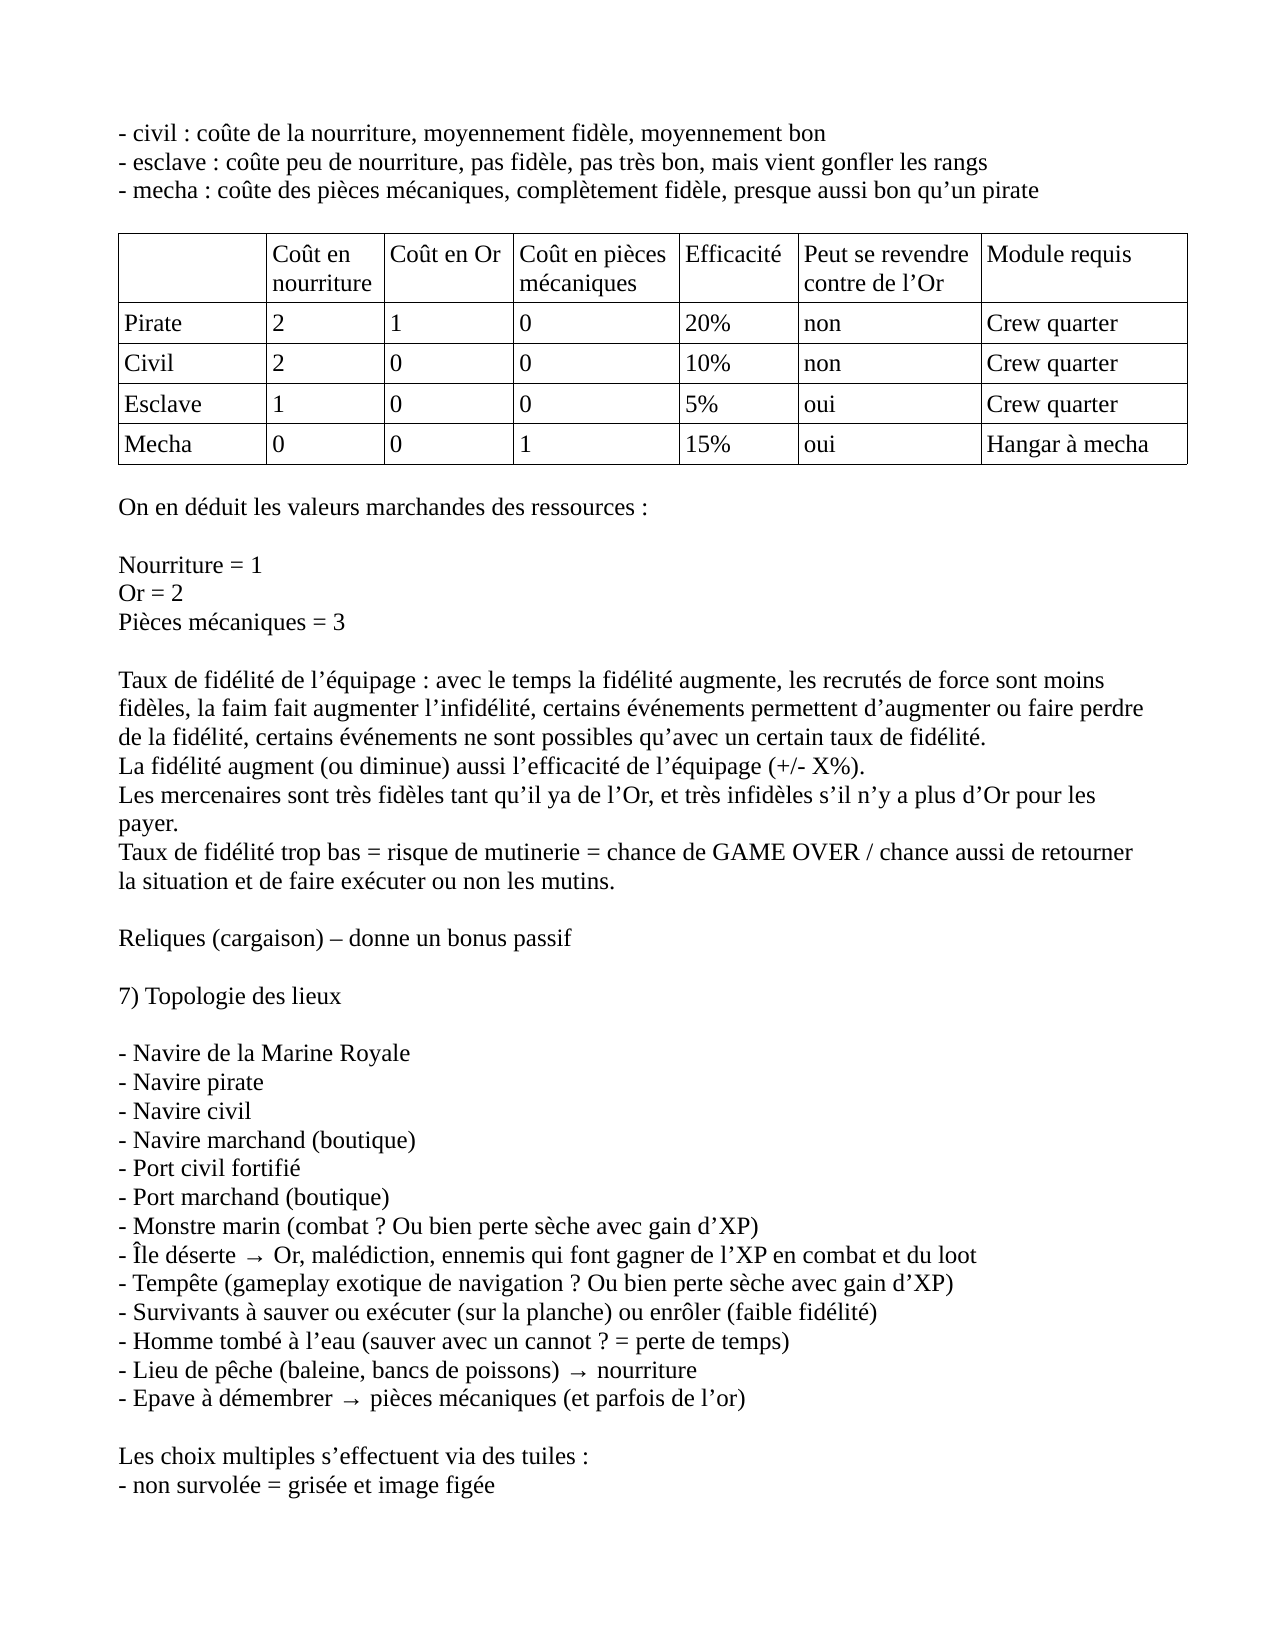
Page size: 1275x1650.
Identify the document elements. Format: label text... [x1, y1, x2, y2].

table_cell 0 [514, 344, 679, 383]
table_header Peut se revendre contre de l’Or [799, 234, 981, 302]
table_cell non [799, 344, 981, 383]
text - Epave à démembrer → pièces mécaniques (et parfois de l’or) [118, 1383, 1157, 1412]
text - Navire pirate [118, 1067, 1157, 1096]
text Taux de fidélité trop bas = risque de mutinerie = chance de GAME OVER / chance aussi de retourner la situation et de faire exécuter ou non les mutins. [118, 837, 1157, 895]
table_header Coût en Or [385, 234, 513, 302]
text - Lieu de pêche (baleine, bancs de poissons) → nourriture [118, 1355, 1157, 1383]
table_cell Civil [119, 344, 266, 383]
text Nourriture = 1 [118, 550, 1157, 578]
text - mecha : coûte des pièces mécaniques, complètement fidèle, presque aussi bon qu’un pirate [118, 176, 1157, 204]
table_cell Crew quarter [982, 384, 1187, 423]
text - Survivants à sauver ou exécuter (sur la planche) ou enrôler (faible fidélité) [118, 1297, 1157, 1326]
table_cell 20% [680, 303, 798, 342]
text Reliques (cargaison) – donne un bonus passif [118, 923, 1157, 952]
table_cell 0 [385, 384, 513, 423]
table_header [119, 234, 266, 302]
table_cell 1 [385, 303, 513, 342]
table_header Coût en nourriture [267, 234, 384, 302]
text Les choix multiples s’effectuent via des tuiles : [118, 1441, 1157, 1470]
table_header Module requis [982, 234, 1187, 302]
table_cell 0 [514, 384, 679, 423]
table_header Efficacité [680, 234, 798, 302]
text - Port civil fortifié [118, 1153, 1157, 1182]
text - Navire civil [118, 1096, 1157, 1125]
table_cell 0 [385, 344, 513, 383]
text - Île déserte → Or, malédiction, ennemis qui font gagner de l’XP en combat et du loot [118, 1240, 1157, 1268]
text Or = 2 [118, 578, 1157, 607]
text - esclave : coûte peu de nourriture, pas fidèle, pas très bon, mais vient gonfler les rangs [118, 147, 1157, 176]
text - Navire de la Marine Royale [118, 1038, 1157, 1067]
text - Homme tombé à l’eau (sauver avec un cannot ? = perte de temps) [118, 1326, 1157, 1355]
table_cell 15% [680, 424, 798, 463]
text On en déduit les valeurs marchandes des ressources : [118, 492, 1157, 521]
table_cell Hangar à mecha [982, 424, 1187, 463]
table_header Coût en pièces mécaniques [514, 234, 679, 302]
table_cell Pirate [119, 303, 266, 342]
table_cell oui [799, 384, 981, 423]
table_cell Esclave [119, 384, 266, 423]
table_cell 2 [267, 344, 384, 383]
table_cell Mecha [119, 424, 266, 463]
table_cell 0 [267, 424, 384, 463]
table_cell Crew quarter [982, 344, 1187, 383]
table_cell 1 [514, 424, 679, 463]
table_cell 10% [680, 344, 798, 383]
text - Navire marchand (boutique) [118, 1125, 1157, 1153]
text Taux de fidélité de l’équipage : avec le temps la fidélité augmente, les recrutés de force sont moins fidèles, la faim fait augmenter l’infidélité, certains événements permettent d’augmenter ou faire perdre de la fidélité, certains événements ne sont possibles qu’avec un certain taux de fidélité. [118, 665, 1157, 751]
table_cell Crew quarter [982, 303, 1187, 342]
text - civil : coûte de la nourriture, moyennement fidèle, moyennement bon [118, 118, 1157, 147]
table_cell oui [799, 424, 981, 463]
table_cell 0 [385, 424, 513, 463]
table_cell 5% [680, 384, 798, 423]
text - Monstre marin (combat ? Ou bien perte sèche avec gain d’XP) [118, 1211, 1157, 1240]
table_cell non [799, 303, 981, 342]
text Pièces mécaniques = 3 [118, 607, 1157, 636]
text La fidélité augment (ou diminue) aussi l’efficacité de l’équipage (+/- X%). [118, 751, 1157, 780]
text 7) Topologie des lieux [118, 981, 1157, 1010]
text - Tempête (gameplay exotique de navigation ? Ou bien perte sèche avec gain d’XP) [118, 1268, 1157, 1297]
text Les mercenaires sont très fidèles tant qu’il ya de l’Or, et très infidèles s’il n’y a plus d’Or pour les payer. [118, 780, 1157, 837]
table_cell 2 [267, 303, 384, 342]
table_cell 0 [514, 303, 679, 342]
text - Port marchand (boutique) [118, 1182, 1157, 1211]
text - non survolée = grisée et image figée [118, 1470, 1157, 1498]
table_cell 1 [267, 384, 384, 423]
